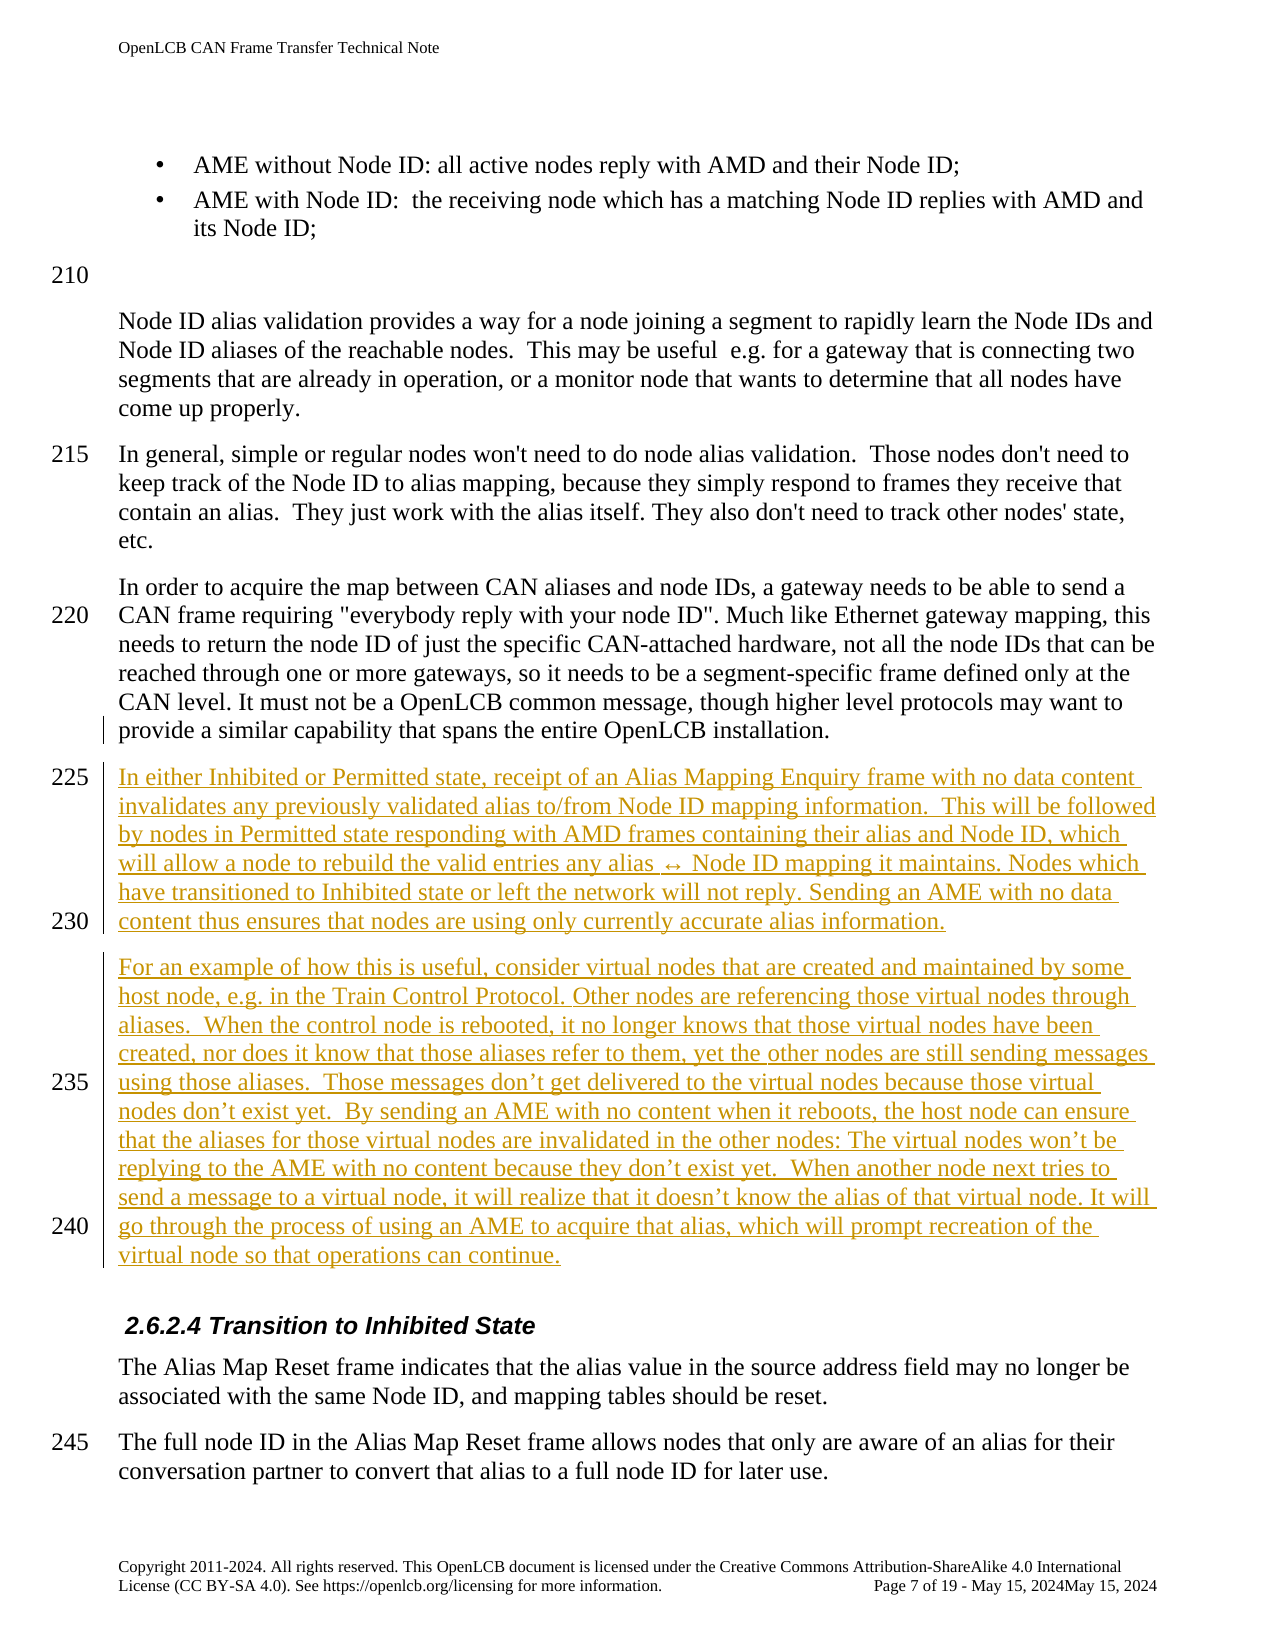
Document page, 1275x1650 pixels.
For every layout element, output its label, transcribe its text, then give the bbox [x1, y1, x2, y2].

subtitle Transition to Inhibited State [118, 1311, 1157, 1340]
text Node ID alias validation provides a way for a node joining a segment to rapidly learn the Node IDs and Node ID aliases of the reachable nodes. This may be useful e.g. for a gateway that is connecting two segments that are already in operation, or a monitor node that wants to determine that all nodes have come up properly. [118, 306, 1157, 421]
list AME with Node ID: the receiving node which has a matching Node ID replies with AMD and its Node ID; [156, 185, 1157, 242]
text The Alias Map Reset frame indicates that the alias value in the source address field may no longer be associated with the same Node ID, and mapping tables should be reset. [118, 1352, 1157, 1410]
text In order to acquire the map between CAN aliases and node IDs, a gateway needs to be able to send a CAN frame requiring "everybody reply with your node ID". Much like Ethernet gateway mapping, this needs to return the node ID of just the specific CAN-attached hardware, not all the node IDs that can be reached through one or more gateways, so it needs to be a segment-specific frame defined only at the CAN level. It must not be a OpenLCB common message, though higher level protocols may want to provide a similar capability that spans the entire OpenLCB installation. [118, 572, 1157, 744]
text The full node ID in the Alias Map Reset frame allows nodes that only are aware of an alias for their conversation partner to convert that alias to a full node ID for later use. [118, 1427, 1157, 1485]
text go through the process of using an AME to acquire that alias, which will prompt recreation of the virtual node so that operations can continue. [118, 1209, 1157, 1268]
list AME without Node ID: all active nodes reply with AMD and their Node ID; [156, 150, 1157, 179]
text For an example of how this is useful, consider virtual nodes that are created and maintained by some host node, e.g. in the Train Control Protocol. Other nodes are referencing those virtual nodes through aliases. When the control node is rebooted, it no longer knows that those virtual nodes have been created, nor does it know that those aliases refer to them, yet the other nodes are still sending messages using those aliases. Those messages don’t get delivered to the virtual nodes because those virtual nodes don’t exist yet. By sending an AME with no content when it reboots, the host node can ensure that the aliases for those virtual nodes are invalidated in the other nodes: The virtual nodes won’t be replying to the AME with no content because they don’t exist yet. When another node next tries to send a message to a virtual node, it will realize that it doesn’t know the alias of that virtual node. It will [118, 952, 1157, 1207]
text In general, simple or regular nodes won't need to do node alias validation. Those nodes don't need to keep track of the Node ID to alias mapping, because they simply respond to frames they receive that contain an alias. They just work with the alias itself. They also don't need to track other nodes' state, etc. [118, 439, 1157, 554]
text In either Inhibited or Permitted state, receipt of an Alias Mapping Enquiry frame with no data content invalidates any previously validated alias to/from Node ID mapping information. This will be followed by nodes in Permitted state responding with AMD frames containing their alias and Node ID, which will allow a node to rebuild the valid entries any alias ↔ Node ID mapping it maintains. Nodes which have transitioned to Inhibited state or left the network will not reply. Sending an AME with no data content thus ensures that nodes are using only currently accurate alias information. [118, 762, 1157, 934]
